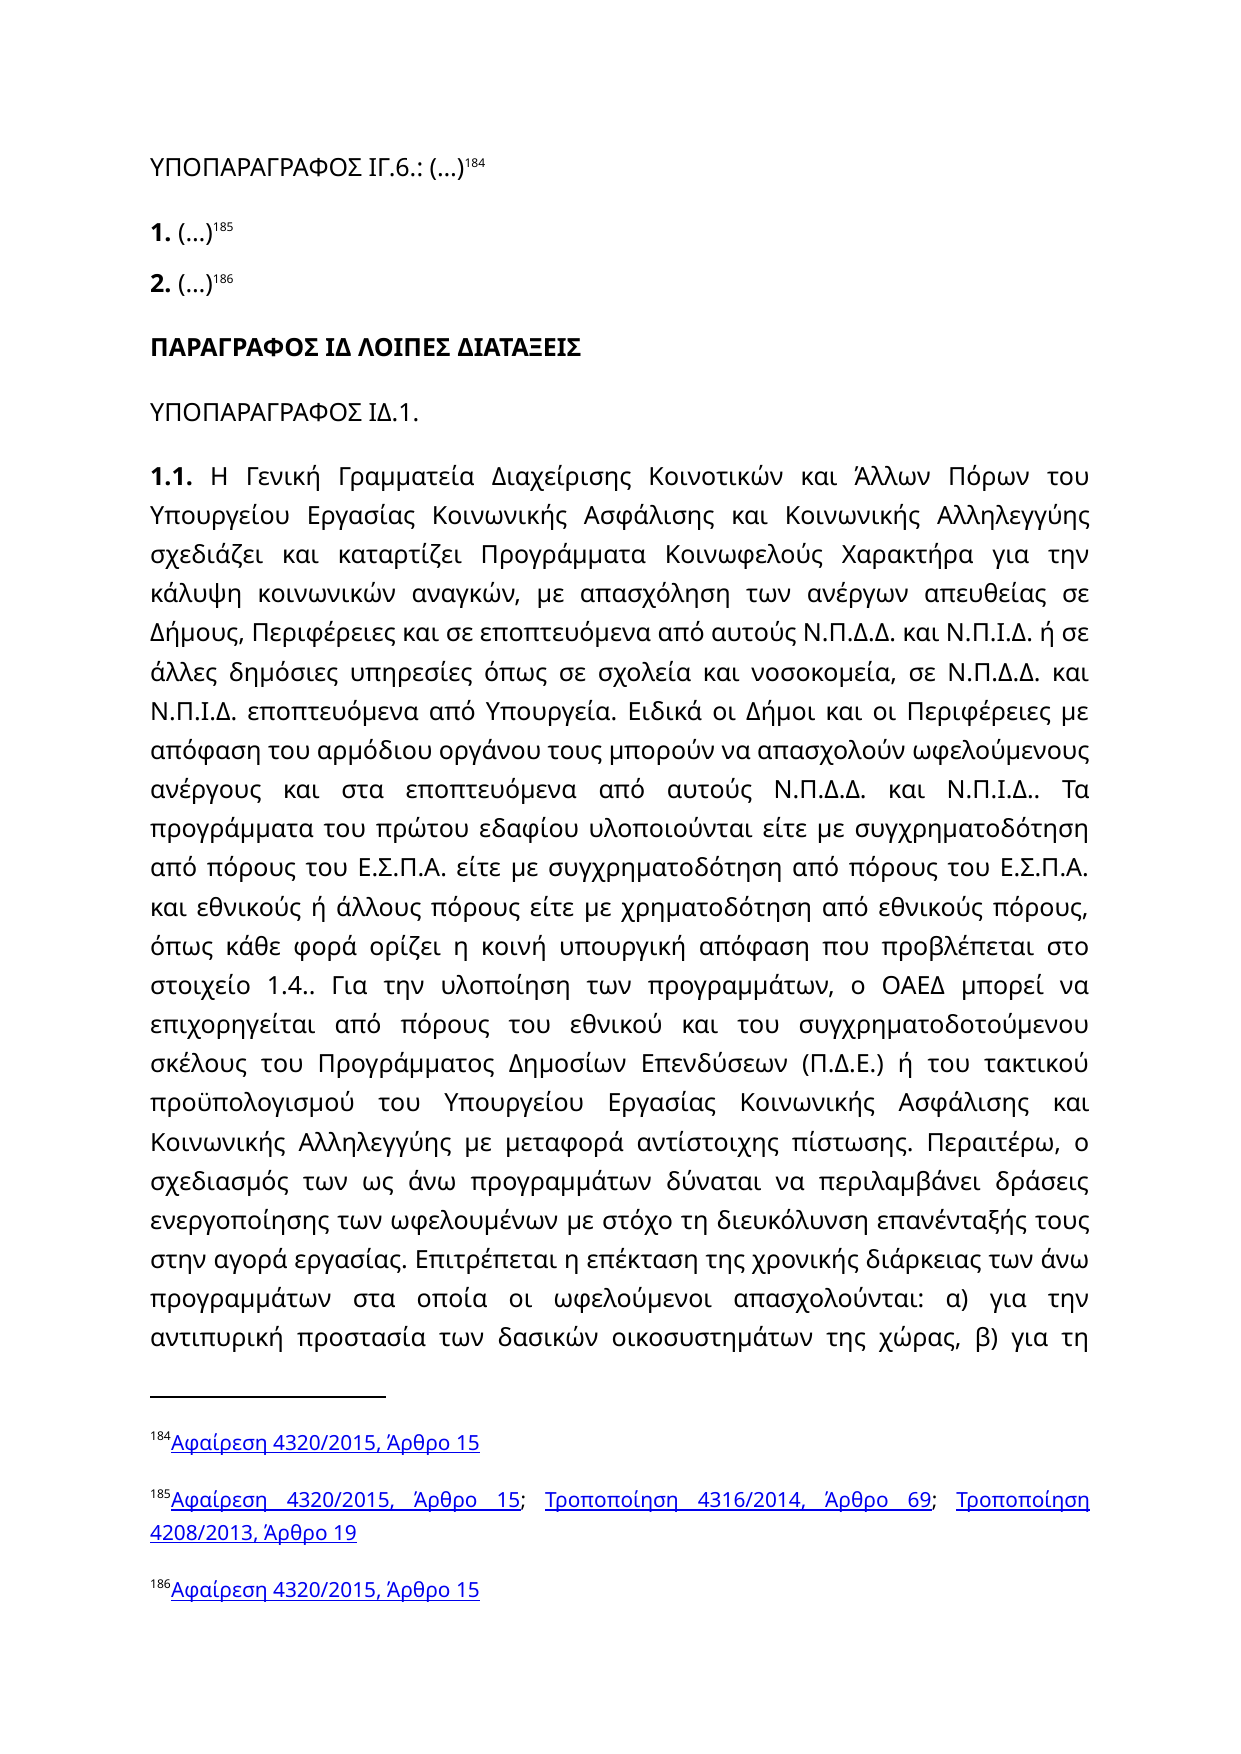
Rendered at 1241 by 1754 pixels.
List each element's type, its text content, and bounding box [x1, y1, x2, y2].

text 2. (…) [150, 266, 1090, 300]
text Αφαίρεση 4320/2015, Άρθρο 15 [150, 1576, 1090, 1604]
text ΠΑΡΑΓΡΑΦΟΣ ΙΔ ΛΟΙΠΕΣ ΔΙΑΤΑΞΕΙΣ [150, 330, 1090, 364]
text 1.1. Η Γενική Γραμματεία Διαχείρισης Κοινοτικών και Άλλων Πόρων του Υπουργείου Εργασίας Κοινωνικής Ασφάλισης και Κοινωνικής Αλληλεγγύης σχεδιάζει και καταρτίζει Προγράμματα Κοινωφελούς Χαρακτήρα για την κάλυψη κοινωνικών αναγκών, με απασχόληση των ανέργων απευθείας σε Δήμους, Περιφέρειες και σε εποπτευόμενα από αυτούς Ν.Π.Δ.Δ. και Ν.Π.Ι.Δ. ή σε άλλες δημόσιες υπηρεσίες όπως σε σχολεία και νοσοκομεία, σε Ν.Π.Δ.Δ. και Ν.Π.Ι.Δ. εποπτευόμενα από Υπουργεία. Ειδικά οι Δήμοι και οι Περιφέρειες με απόφαση του αρμόδιου οργάνου τους μπορούν να απασχολούν ωφελούμενους ανέργους και στα εποπτευόμενα από αυτούς Ν.Π.Δ.Δ. και Ν.Π.Ι.Δ.. Τα προγράμματα του πρώτου εδαφίου υλοποιούνται είτε με συγχρηματοδότηση από πόρους του Ε.Σ.Π.Α. είτε με συγχρηματοδότηση από πόρους του Ε.Σ.Π.Α. και εθνικούς ή άλλους πόρους είτε με χρηματοδότηση από εθνικούς πόρους, όπως κάθε φορά ορίζει η κοινή υπουργική απόφαση που προβλέπεται στο στοιχείο 1.4.. Για την υλοποίηση των προγραμμάτων, ο ΟΑΕΔ μπορεί να επιχορηγείται από πόρους του εθνικού και του συγχρηματοδοτούμενου σκέλους του Προγράμματος Δημοσίων Επενδύσεων (Π.Δ.Ε.) ή του τακτικού προϋπολογισμού του Υπουργείου Εργασίας Κοινωνικής Ασφάλισης και Κοινωνικής Αλληλεγγύης με μεταφορά αντίστοιχης πίστωσης. Περαιτέρω, ο σχεδιασμός των ως άνω προγραμμάτων δύναται να περιλαμβάνει δράσεις ενεργοποίησης των ωφελουμένων με στόχο τη διευκόλυνση επανένταξής τους στην αγορά εργασίας. Eπιτρέπεται η επέκταση της χρονικής διάρκειας των άνω προγραμμάτων στα οποία οι ωφελούμενοι απασχολούνται: α) για την αντιπυρική προστασία των δασικών οικοσυστημάτων της χώρας, β) για τη [150, 458, 1090, 1354]
text ΥΠΟΠΑΡΑΓΡΑΦΟΣ ΙΓ.6.: (…) [150, 150, 1090, 184]
text ΥΠΟΠΑΡΑΓΡΑΦΟΣ ΙΔ.1. [150, 394, 1090, 428]
text 1. (…) [150, 214, 1090, 248]
text Αφαίρεση 4320/2015, Άρθρο 15; Τροποποίηση 4316/2014, Άρθρο 69; Τροποποίηση 4208/2013, Άρθρο 19 [150, 1485, 1090, 1546]
text Αφαίρεση 4320/2015, Άρθρο 15 [150, 1428, 1090, 1456]
